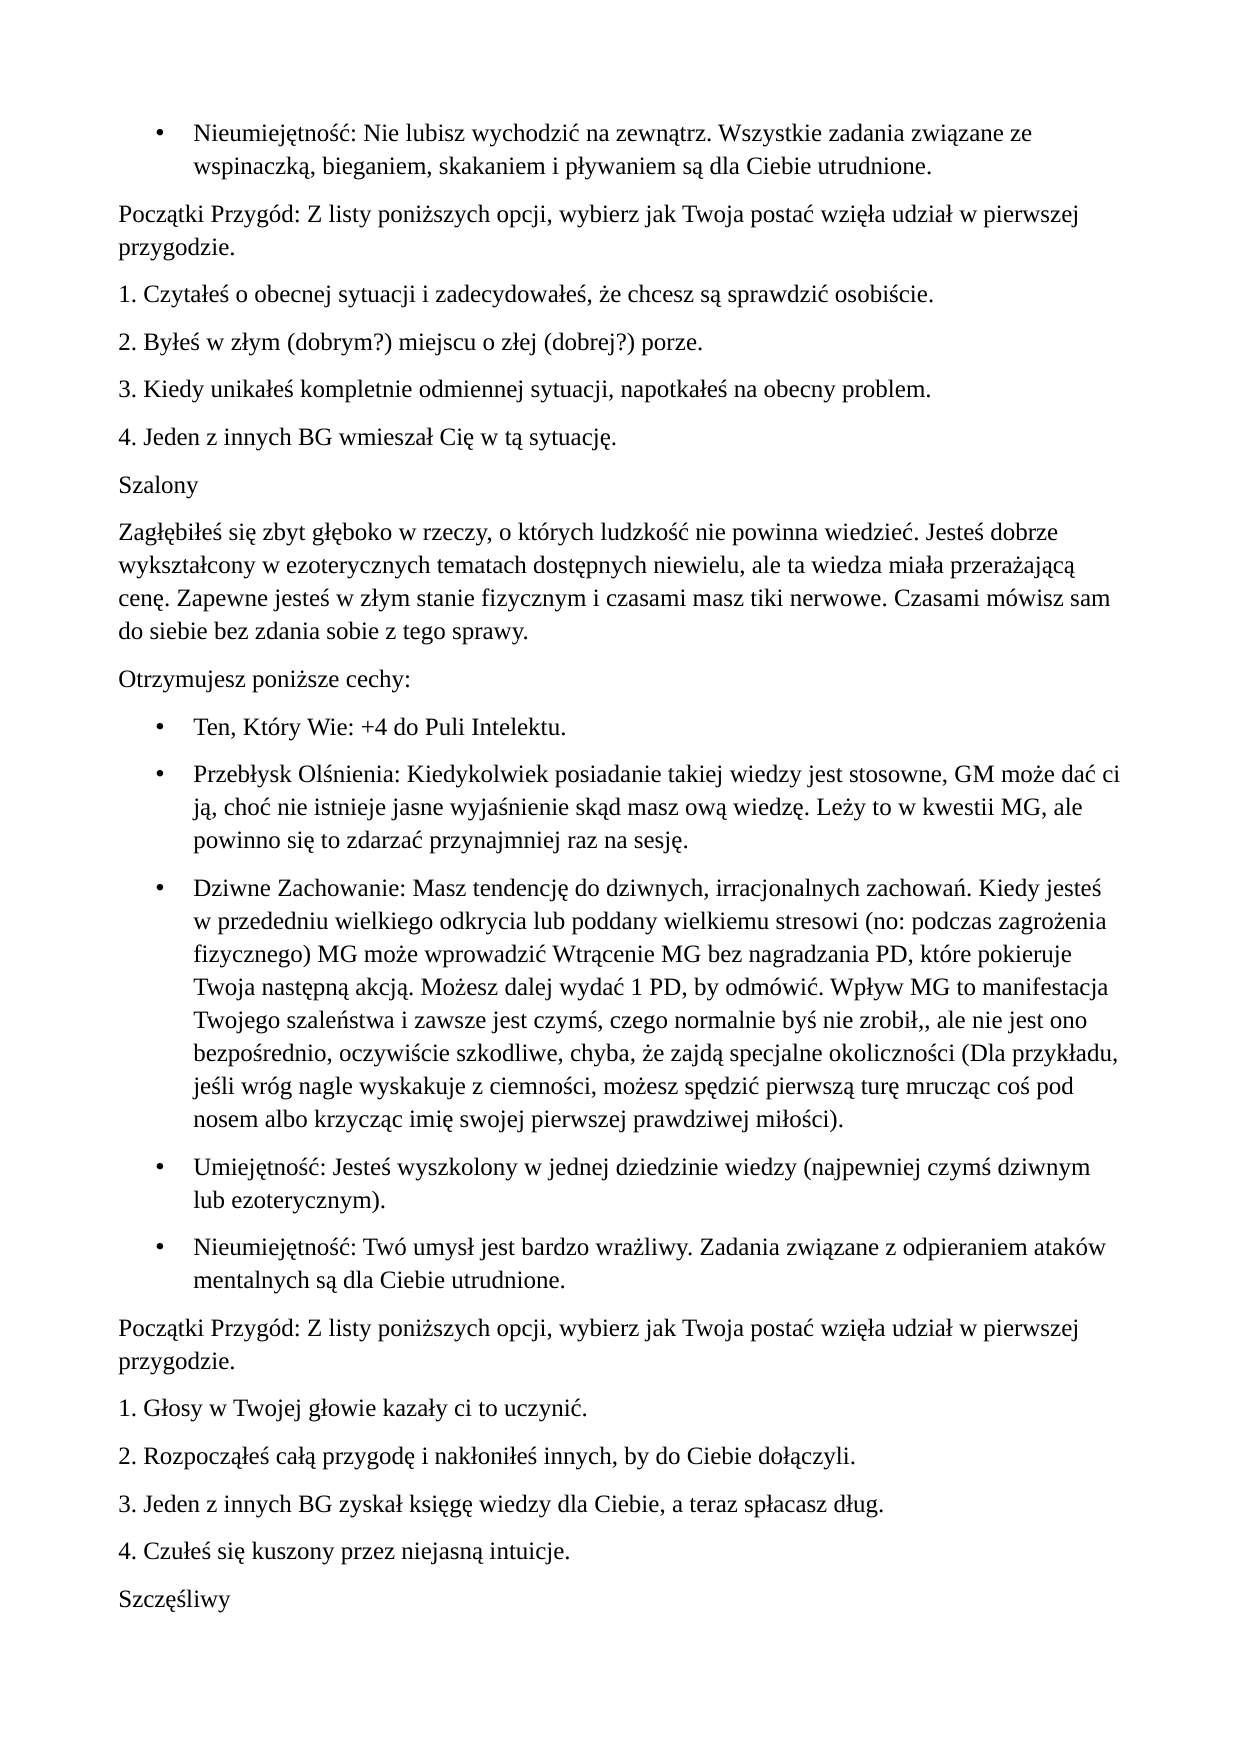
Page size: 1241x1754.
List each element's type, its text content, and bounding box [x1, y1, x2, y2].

text 2. Byłeś w złym (dobrym?) miejscu o złej (dobrej?) porze. [118, 327, 1122, 356]
text Początki Przygód: Z listy poniższych opcji, wybierz jak Twoja postać wzięła udział w pierwszej przygodzie. [118, 199, 1122, 261]
text 4. Czułeś się kuszony przez niejasną intuicje. [118, 1536, 1122, 1565]
text Początki Przygód: Z listy poniższych opcji, wybierz jak Twoja postać wzięła udział w pierwszej przygodzie. [118, 1313, 1122, 1375]
list Dziwne Zachowanie: Masz tendencję do dziwnych, irracjonalnych zachowań. Kiedy jesteś w przededniu wielkiego odkrycia lub poddany wielkiemu stresowi (no: podczas zagrożenia fizycznego) MG może wprowadzić Wtrącenie MG bez nagradzania PD, które pokieruje Twoja następną akcją. Możesz dalej wydać 1 PD, by odmówić. Wpływ MG to manifestacja Twojego szaleństwa i zawsze jest czymś, czego normalnie byś nie zrobił,, ale nie jest ono bezpośrednio, oczywiście szkodliwe, chyba, że zajdą specjalne okoliczności (Dla przykładu, jeśli wróg nagle wyskakuje z ciemności, możesz spędzić pierwszą turę mrucząc coś pod nosem albo krzycząc imię swojej pierwszej prawdziwej miłości). [156, 873, 1122, 1133]
list Ten, Który Wie: +4 do Puli Intelektu. [156, 712, 1122, 740]
list Nieumiejętność: Nie lubisz wychodzić na zewnątrz. Wszystkie zadania związane ze wspinaczką, bieganiem, skakaniem i pływaniem są dla Ciebie utrudnione. [156, 118, 1122, 180]
text Szalony [118, 470, 1122, 498]
text Szczęśliwy [118, 1584, 1122, 1613]
text 4. Jeden z innych BG wmieszał Cię w tą sytuację. [118, 422, 1122, 451]
text 2. Rozpocząłeś całą przygodę i nakłoniłeś innych, by do Ciebie dołączyli. [118, 1441, 1122, 1470]
text 3. Jeden z innych BG zyskał księgę wiedzy dla Ciebie, a teraz spłacasz dług. [118, 1489, 1122, 1517]
text 1. Głosy w Twojej głowie kazały ci to uczynić. [118, 1393, 1122, 1422]
list Nieumiejętność: Twó umysł jest bardzo wrażliwy. Zadania związane z odpieraniem ataków mentalnych są dla Ciebie utrudnione. [156, 1232, 1122, 1294]
text 1. Czytałeś o obecnej sytuacji i zadecydowałeś, że chcesz są sprawdzić osobiście. [118, 279, 1122, 308]
list Przebłysk Olśnienia: Kiedykolwiek posiadanie takiej wiedzy jest stosowne, GM może dać ci ją, choć nie istnieje jasne wyjaśnienie skąd masz ową wiedzę. Leży to w kwestii MG, ale powinno się to zdarzać przynajmniej raz na sesję. [156, 759, 1122, 854]
text Zagłębiłeś się zbyt głęboko w rzeczy, o których ludzkość nie powinna wiedzieć. Jesteś dobrze wykształcony w ezoterycznych tematach dostępnych niewielu, ale ta wiedza miała przerażającą cenę. Zapewne jesteś w złym stanie fizycznym i czasami masz tiki nerwowe. Czasami mówisz sam do siebie bez zdania sobie z tego sprawy. [118, 517, 1122, 645]
text 3. Kiedy unikałeś kompletnie odmiennej sytuacji, napotkałeś na obecny problem. [118, 374, 1122, 403]
text Otrzymujesz poniższe cechy: [118, 664, 1122, 693]
list Umiejętność: Jesteś wyszkolony w jednej dziedzinie wiedzy (najpewniej czymś dziwnym lub ezoterycznym). [156, 1152, 1122, 1213]
